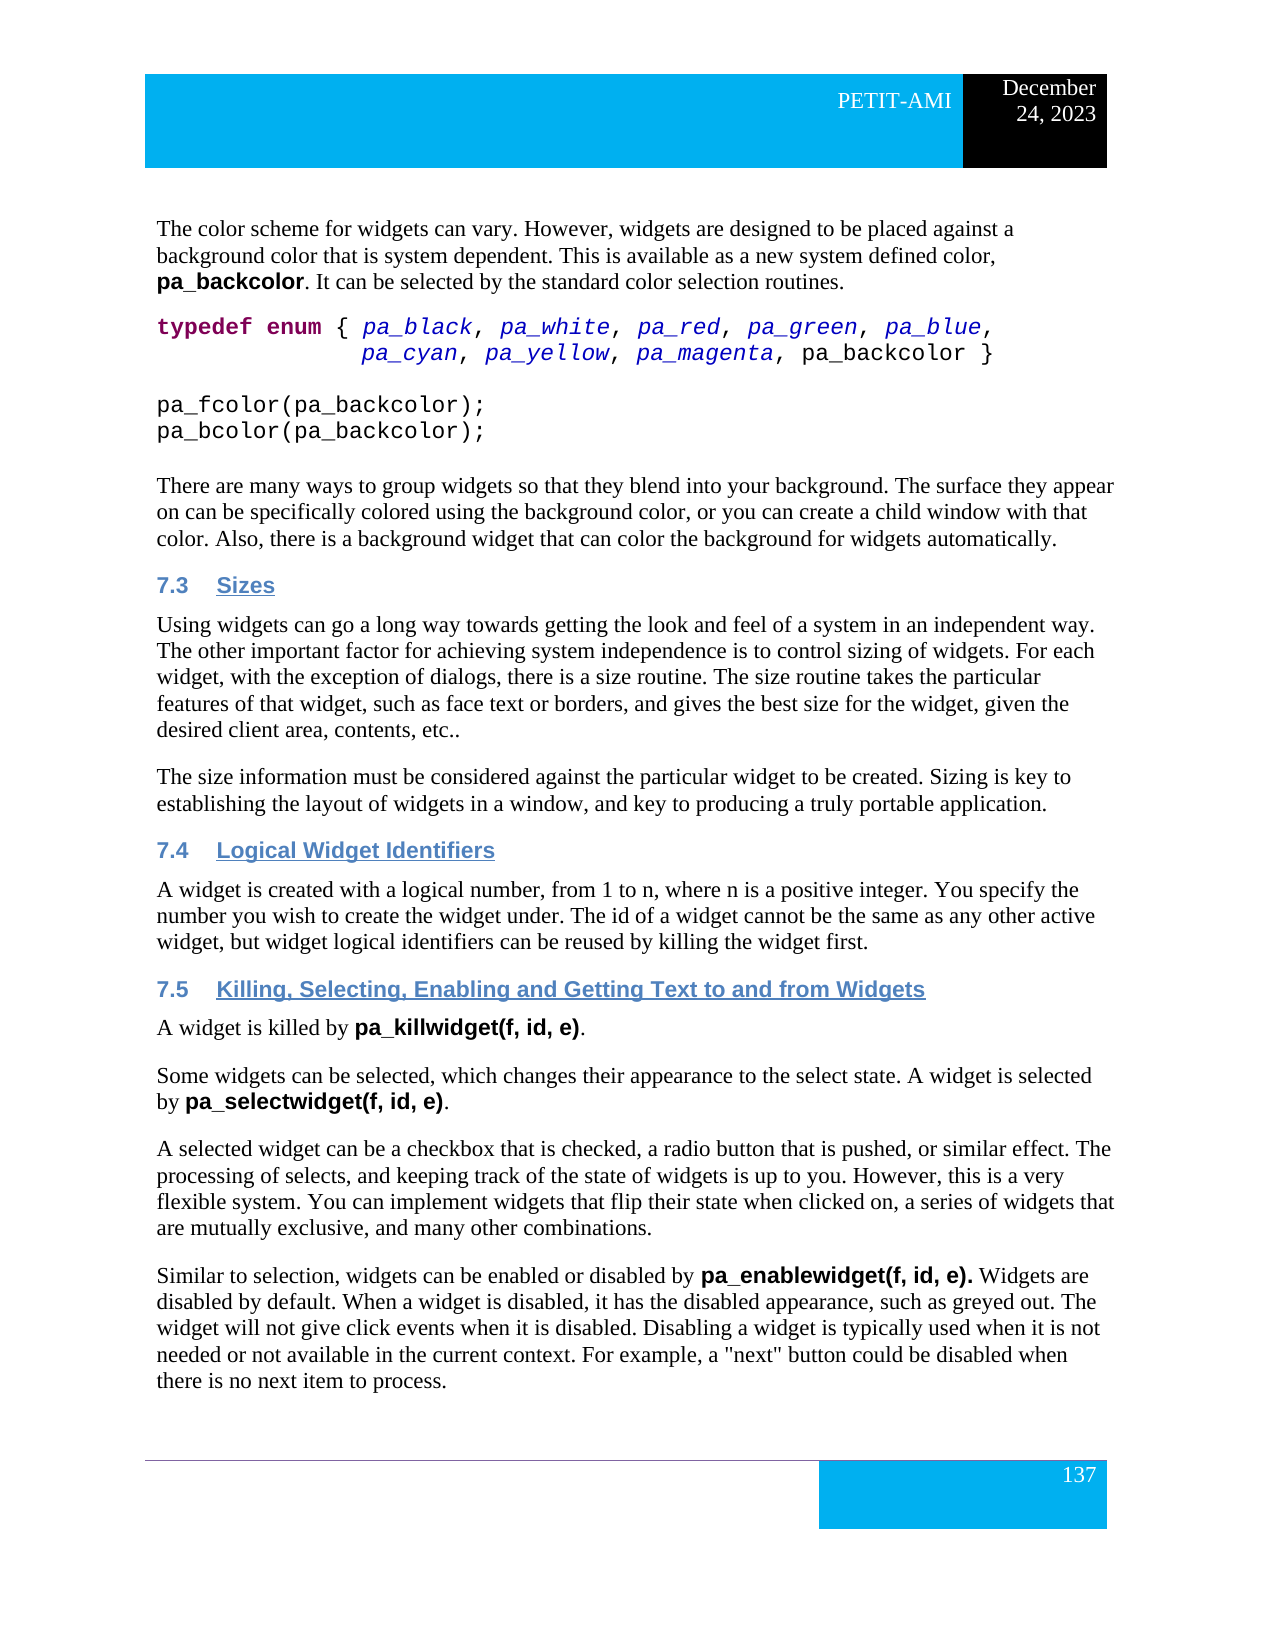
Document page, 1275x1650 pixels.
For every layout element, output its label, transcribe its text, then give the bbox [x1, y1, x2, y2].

text pa_fcolor(pa_backcolor); [156, 394, 1118, 419]
subtitle Sizes [156, 572, 1118, 598]
text The size information must be considered against the particular widget to be created. Sizing is key to establishing the layout of widgets in a window, and key to producing a truly portable application. [156, 763, 1118, 816]
text A selected widget can be a checkbox that is checked, a radio button that is pushed, or similar effect. The processing of selects, and keeping track of the state of widgets is up to you. However, this is a very flexible system. You can implement widgets that flip their state when clicked on, a series of widgets that are mutually exclusive, and many other combinations. [156, 1135, 1118, 1241]
text Similar to selection, widgets can be enabled or disabled by pa_enablewidget(f, id, e). Widgets are disabled by default. When a widget is disabled, it has the disabled appearance, such as greyed out. The widget will not give click events when it is disabled. Disabling a widget is typically used when it is not needed or not available in the current context. For example, a "next" button could be disabled when there is no next item to process. [156, 1262, 1118, 1393]
subtitle Logical Widget Identifiers [156, 837, 1118, 863]
text Using widgets can go a long way towards getting the look and feel of a system in an independent way. The other important factor for achieving system independence is to control sizing of widgets. For each widget, with the exception of dialogs, there is a size routine. The size routine takes the particular features of that widget, such as face text or borders, and gives the best size for the widget, given the desired client area, contents, etc.. [156, 611, 1118, 742]
text pa_cyan, pa_yellow, pa_magenta, pa_backcolor } [156, 341, 1118, 367]
text There are many ways to group widgets so that they blend into your background. The surface they appear on can be specifically colored using the background color, or you can create a child window with that color. Also, there is a background widget that can color the background for widgets automatically. [156, 472, 1118, 551]
text The color scheme for widgets can vary. However, widgets are designed to be placed against a background color that is system dependent. This is available as a new system defined color, pa_backcolor. It can be selected by the standard color selection routines. [156, 215, 1118, 294]
text A widget is killed by pa_killwidget(f, id, e). [156, 1014, 1118, 1041]
text Some widgets can be selected, which changes their appearance to the select state. A widget is selected by pa_selectwidget(f, id, e). [156, 1062, 1118, 1114]
text typedef enum { pa_black, pa_white, pa_red, pa_green, pa_blue, [156, 315, 1118, 341]
text A widget is created with a logical number, from 1 to n, where n is a positive integer. You specify the number you wish to create the widget under. The id of a widget cannot be the same as any other active widget, but widget logical identifiers can be reused by killing the widget first. [156, 876, 1118, 955]
text pa_bcolor(pa_backcolor); [156, 419, 1118, 446]
subtitle Killing, Selecting, Enabling and Getting Text to and from Widgets [156, 976, 1118, 1002]
